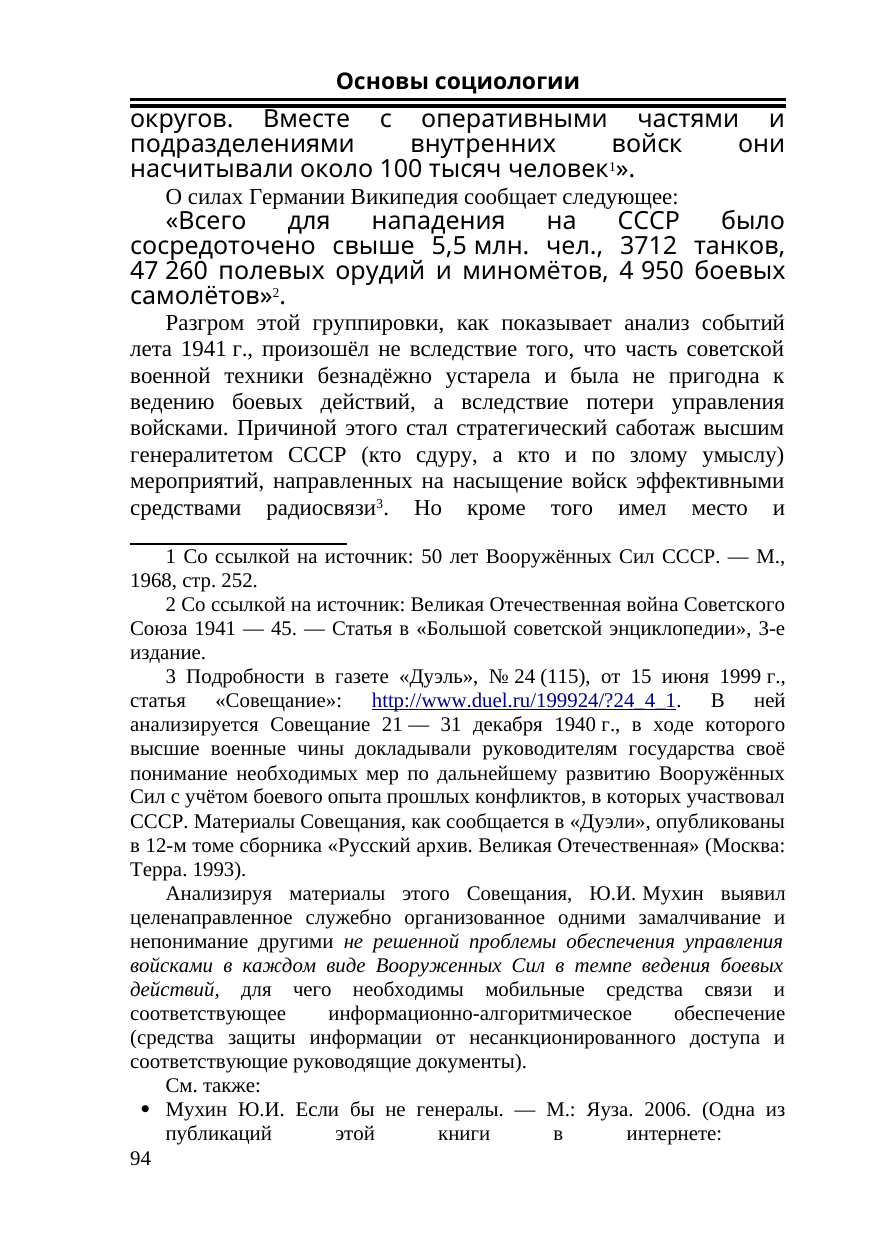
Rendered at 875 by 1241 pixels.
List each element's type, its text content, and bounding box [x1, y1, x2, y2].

text Разгром этой группировки, как показывает анализ событий лета 1941 г., произошёл не вследствие того, что часть советской военной техники безнадёжно устарела и была не пригодна к ведению боевых действий, а вследствие потери управления войсками. Причиной этого стал стратегический саботаж высшим генералитетом СССР (кто сдуру, а кто и по злому умыслу) мероприятий, направленных на насыщение войск эффективными средствами радиосвязи. Но кроме того имел место и [130, 309, 786, 520]
text Анализируя материалы этого Совещания, Ю.И. Мухин выявил целенаправленное служебно организованное одними замалчивание и непонимание другими не решенной проблемы обеспечения управления войсками в каждом виде Вооруженных Сил в темпе ведения боевых действий, для чего необходимы мобильные средства связи и соответствующее информационно-алгоритмическое обеспечение (средства защиты информации от несанкционированного доступа и соответствующие руководящие документы). [130, 881, 786, 1073]
text Со ссылкой на источник: Великая Отечественная война Советского Союза 1941 — 45. — Статья в «Большой советской энциклопедии», 3-е издание. [130, 592, 786, 664]
text округов. Вместе с оперативными частями и подразделениями внутренних войск они насчитывали около 100 тысяч человек». [130, 108, 786, 183]
text Со ссылкой на источник: 50 лет Вооружённых Сил СССР. — М., 1968, стр. 252. [130, 544, 786, 592]
text «Всего для нападения на СССР было сосредоточено свыше 5,5 млн. чел., 3712 танков, 47 260 полевых орудий и миномётов, 4 950 боевых самолётов». [130, 209, 786, 309]
text См. также: [130, 1073, 786, 1097]
text О силах Германии Википедия сообщает следующее: [130, 183, 786, 209]
list Мухин Ю.И. Если бы не генералы. — М.: Яуза. 2006. (Одна из публикаций этой книги в интернете: [142, 1097, 786, 1145]
text Подробности в газете «Дуэль», № 24 (115), от 15 июня 1999 г., статья «Совещание»: http://www.duel.ru/199924/?24_4_1. В ней анализируется Совещание 21 — 31 декабря 1940 г., в ходе которого высшие военные чины докладывали руководителям государства своё понимание необходимых мер по дальнейшему развитию Вооружённых Сил с учётом боевого опыта прошлых конфликтов, в которых участвовал СССР. Материалы Совещания, как сообщается в «Дуэли», опубликованы в 12‑м томе сборника «Русский архив. Великая Отечественная» (Москва: Терра. 1993). [130, 664, 786, 881]
